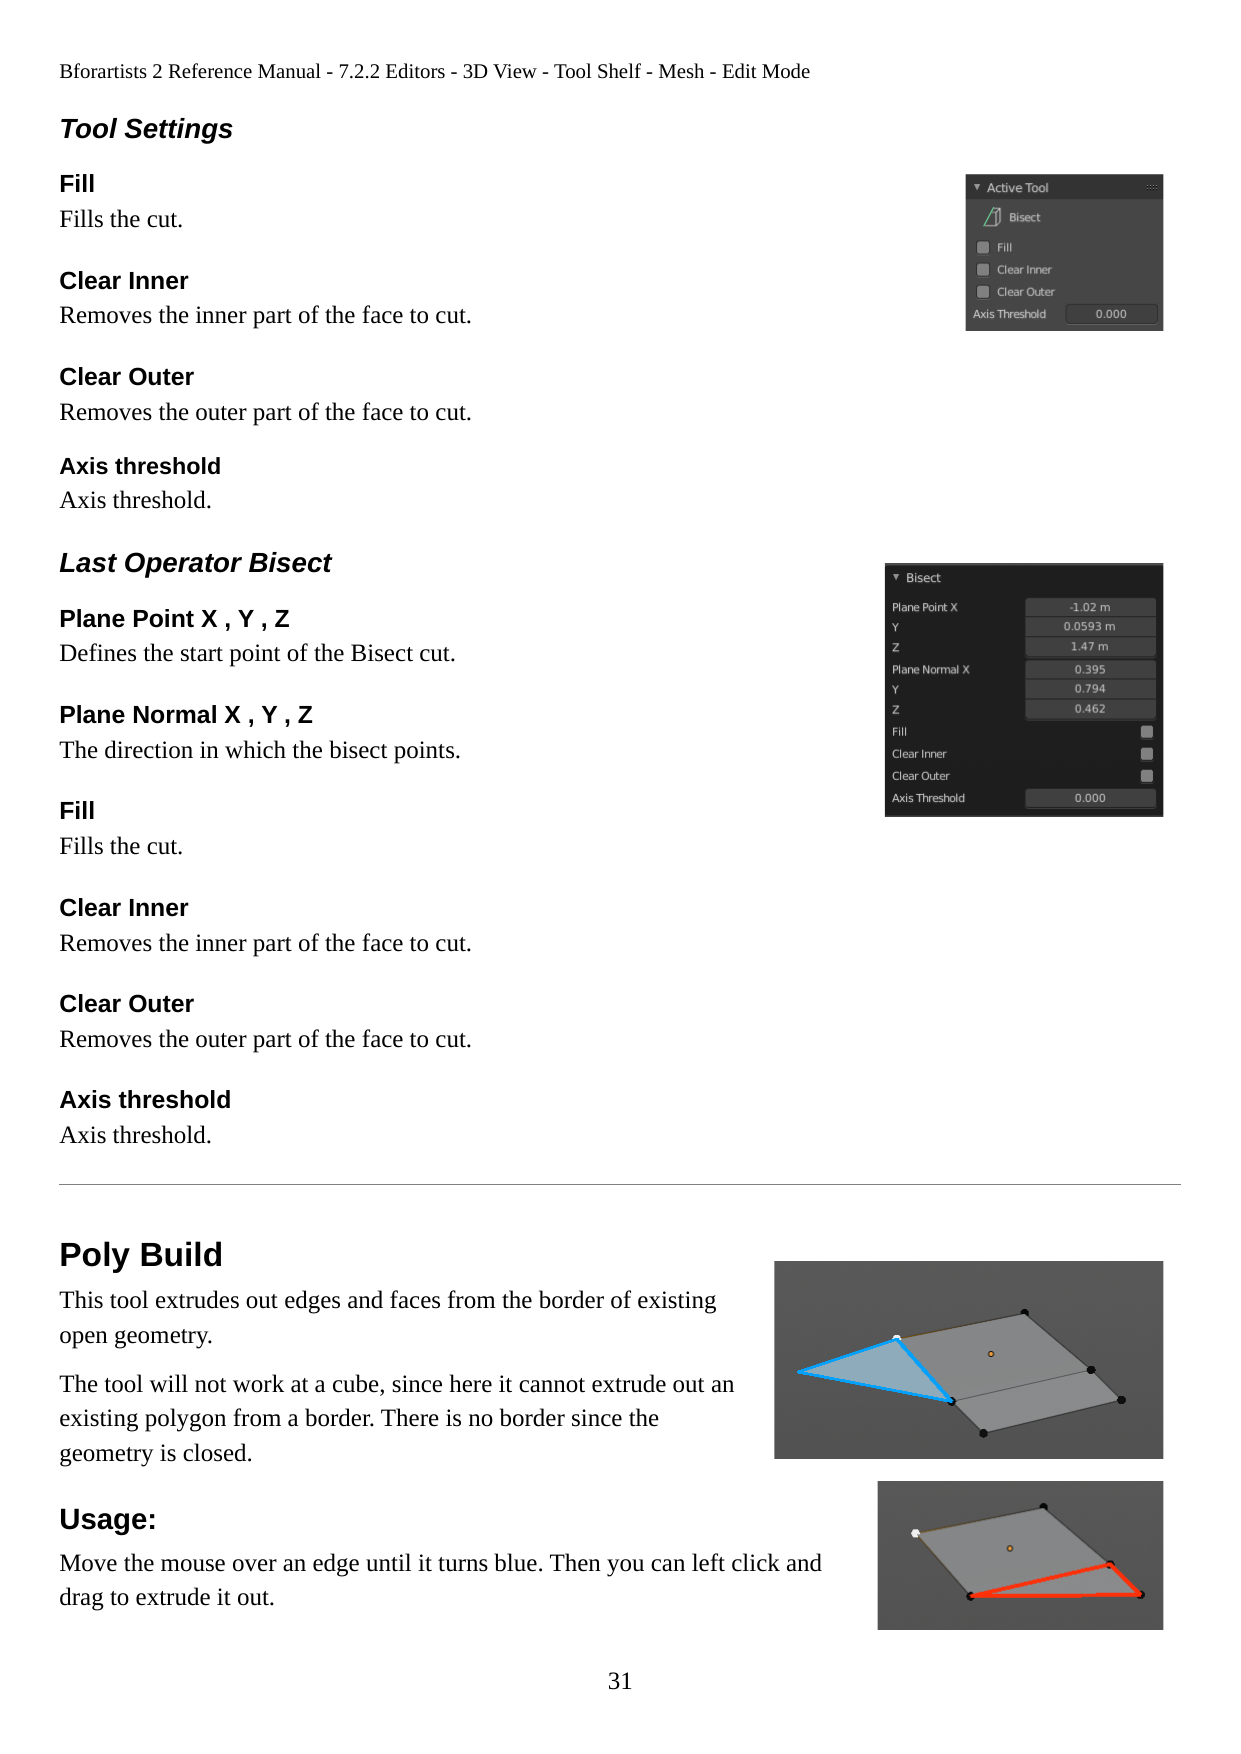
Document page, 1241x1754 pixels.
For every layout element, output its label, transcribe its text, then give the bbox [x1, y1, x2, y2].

subtitle Usage: [59, 1502, 877, 1535]
picture [877, 1481, 1164, 1630]
picture [884, 563, 1164, 817]
picture [965, 174, 1164, 331]
subtitle Clear Outer [59, 989, 1181, 1018]
text Removes the outer part of the face to cut. [59, 397, 1181, 426]
text Axis threshold. [59, 485, 1181, 514]
text Removes the inner part of the face to cut. [59, 301, 965, 329]
subtitle Plane Point X , Y , Z [59, 604, 884, 632]
subtitle Fill [59, 796, 1181, 825]
subtitle Clear Inner [59, 893, 1181, 921]
text Fills the cut. [59, 831, 1181, 860]
text Removes the inner part of the face to cut. [59, 928, 1181, 956]
text Removes the outer part of the face to cut. [59, 1024, 1181, 1053]
subtitle Poly Build [59, 1234, 1181, 1273]
text The direction in which the bisect points. [59, 735, 884, 764]
subtitle Tool Settings [59, 113, 1181, 144]
text The tool will not work at a cube, since here it cannot extrude out an existing polygon from a border. There is no border since the geometry is closed. [59, 1369, 1181, 1467]
subtitle [1164, 1502, 1181, 1535]
subtitle [1164, 604, 1181, 632]
text Move the mouse over an edge until it turns blue. Then you can left click and drag to extrude it out. [59, 1548, 877, 1611]
subtitle Axis threshold [59, 452, 1181, 479]
text Axis threshold. [59, 1120, 1181, 1149]
text Defines the start point of the Bisect cut. [59, 638, 884, 667]
subtitle [1164, 266, 1181, 294]
subtitle Clear Inner [59, 266, 965, 294]
subtitle Last Operator Bisect [59, 547, 1181, 579]
subtitle Axis threshold [59, 1086, 1181, 1114]
text Fills the cut. [59, 204, 965, 233]
text [1164, 204, 1181, 233]
subtitle Clear Outer [59, 362, 1181, 391]
subtitle [1164, 700, 1181, 729]
picture [774, 1261, 1164, 1459]
subtitle Plane Normal X , Y , Z [59, 700, 884, 729]
text This tool extrudes out edges and faces from the border of existing open geometry. [59, 1286, 774, 1349]
subtitle Fill [59, 169, 1181, 198]
